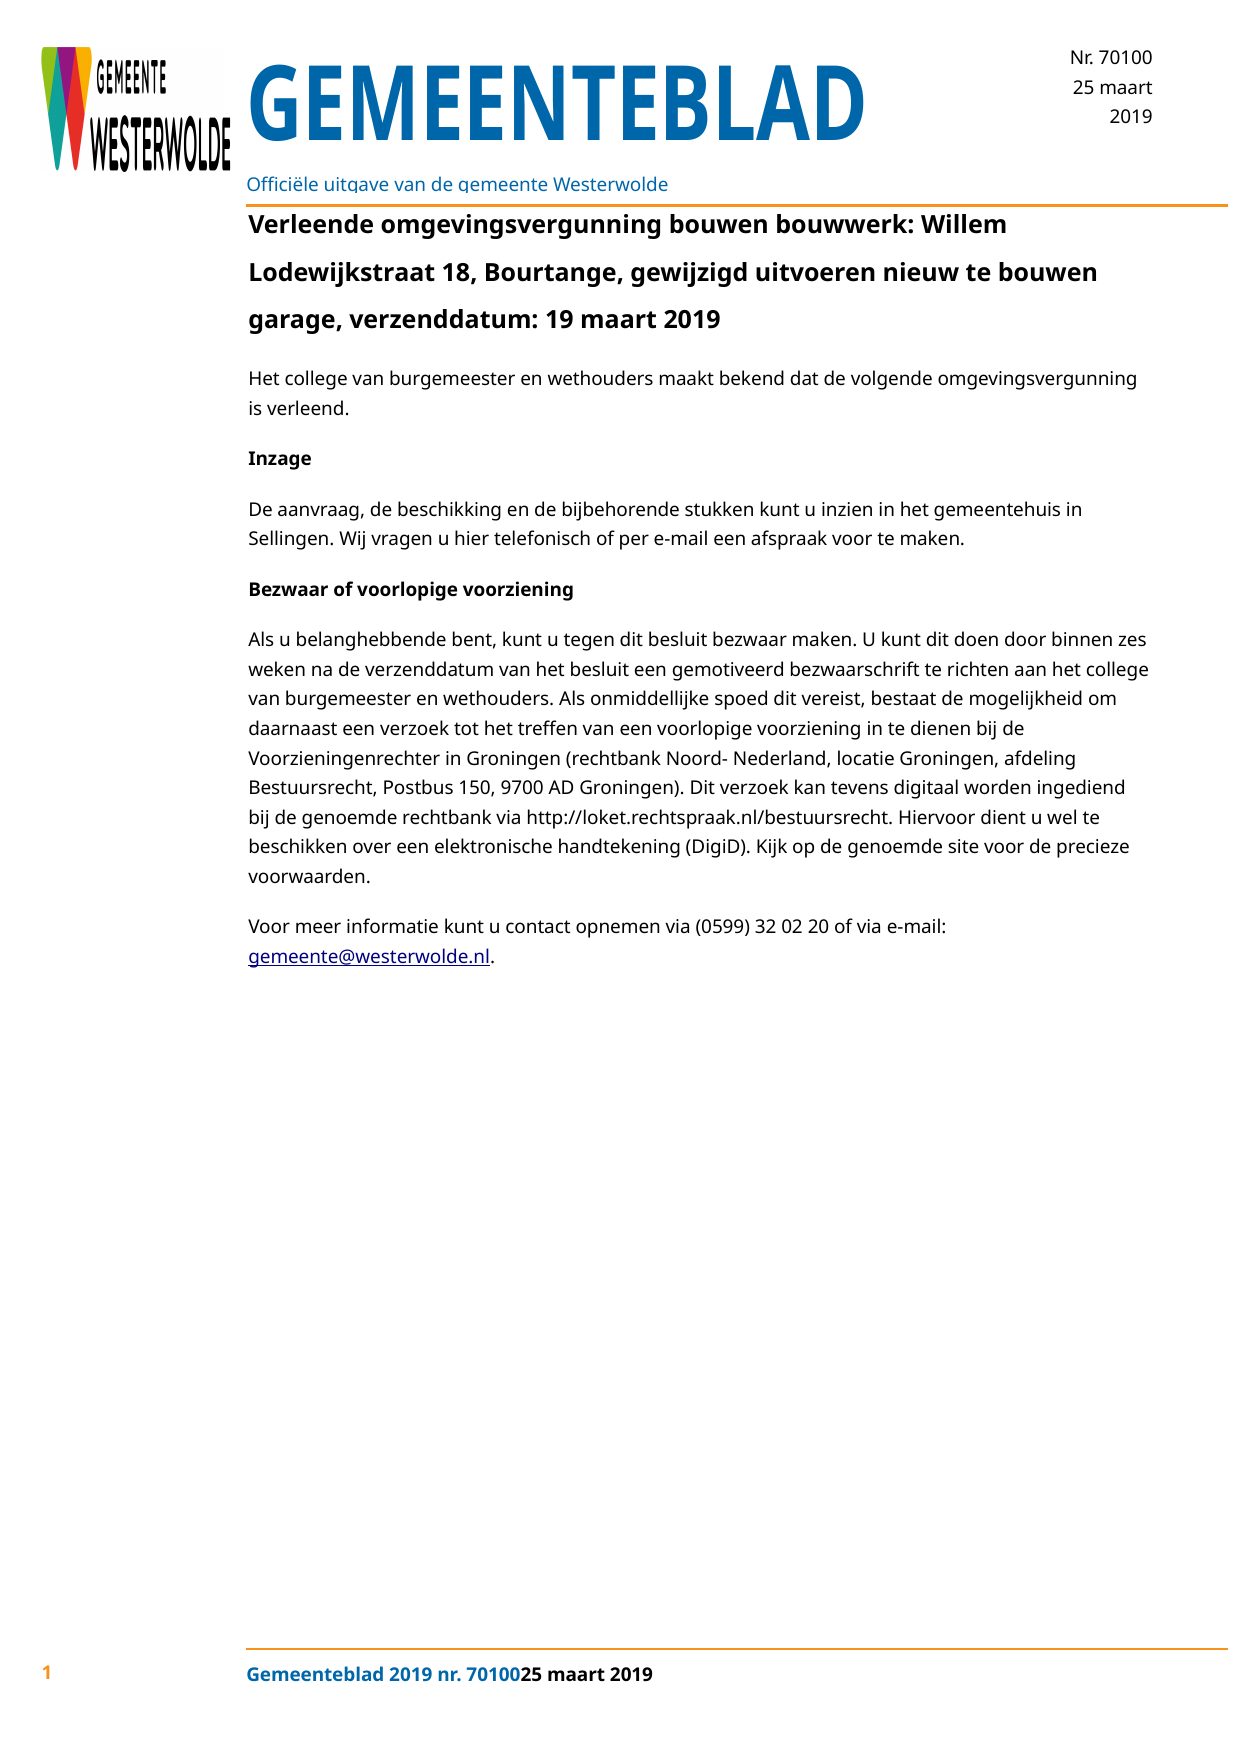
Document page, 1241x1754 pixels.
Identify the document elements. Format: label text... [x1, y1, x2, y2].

text De aanvraag, de beschikking en de bijbehorende stukken kunt u inzien in het gemeentehuis in Sellingen. Wij vragen u hier telefonisch of per e-mail een afspraak voor te maken. [248, 496, 1152, 551]
text Verleende omgevingsvergunning bouwen bouwwerk: Willem Lodewijkstraat 18, Bourtange, gewijzigd uitvoeren nieuw te bouwen garage, verzenddatum: 19 maart 2019 [248, 207, 1152, 336]
picture [41, 47, 231, 172]
text Het college van burgemeester en wethouders maakt bekend dat de volgende omgevingsvergunning is verleend. [248, 366, 1152, 421]
text Inzage [248, 446, 1152, 471]
text Voor meer informatie kunt u contact opnemen via (0599) 32 02 20 of via e-mail: gemeente@westerwolde.nl. [248, 913, 1152, 969]
text Bezwaar of voorlopige voorziening [248, 576, 1152, 602]
text Als u belanghebbende bent, kunt u tegen dit besluit bezwaar maken. U kunt dit doen door binnen zes weken na de verzenddatum van het besluit een gemotiveerd bezwaarschrift te richten aan het college van burgemeester en wethouders. Als onmiddellijke spoed dit vereist, bestaat de mogelijkheid om daarnaast een verzoek tot het treffen van een voorlopige voorziening in te dienen bij de Voorzieningenrechter in Groningen (rechtbank Noord- Nederland, locatie Groningen, afdeling Bestuursrecht, Postbus 150, 9700 AD Groningen). Dit verzoek kan tevens digitaal worden ingediend bij de genoemde rechtbank via http://loket.rechtspraak.nl/bestuursrecht. Hiervoor dient u wel te beschikken over een elektronische handtekening (DigiD). Kijk op de genoemde site voor de precieze voorwaarden. [248, 626, 1152, 889]
